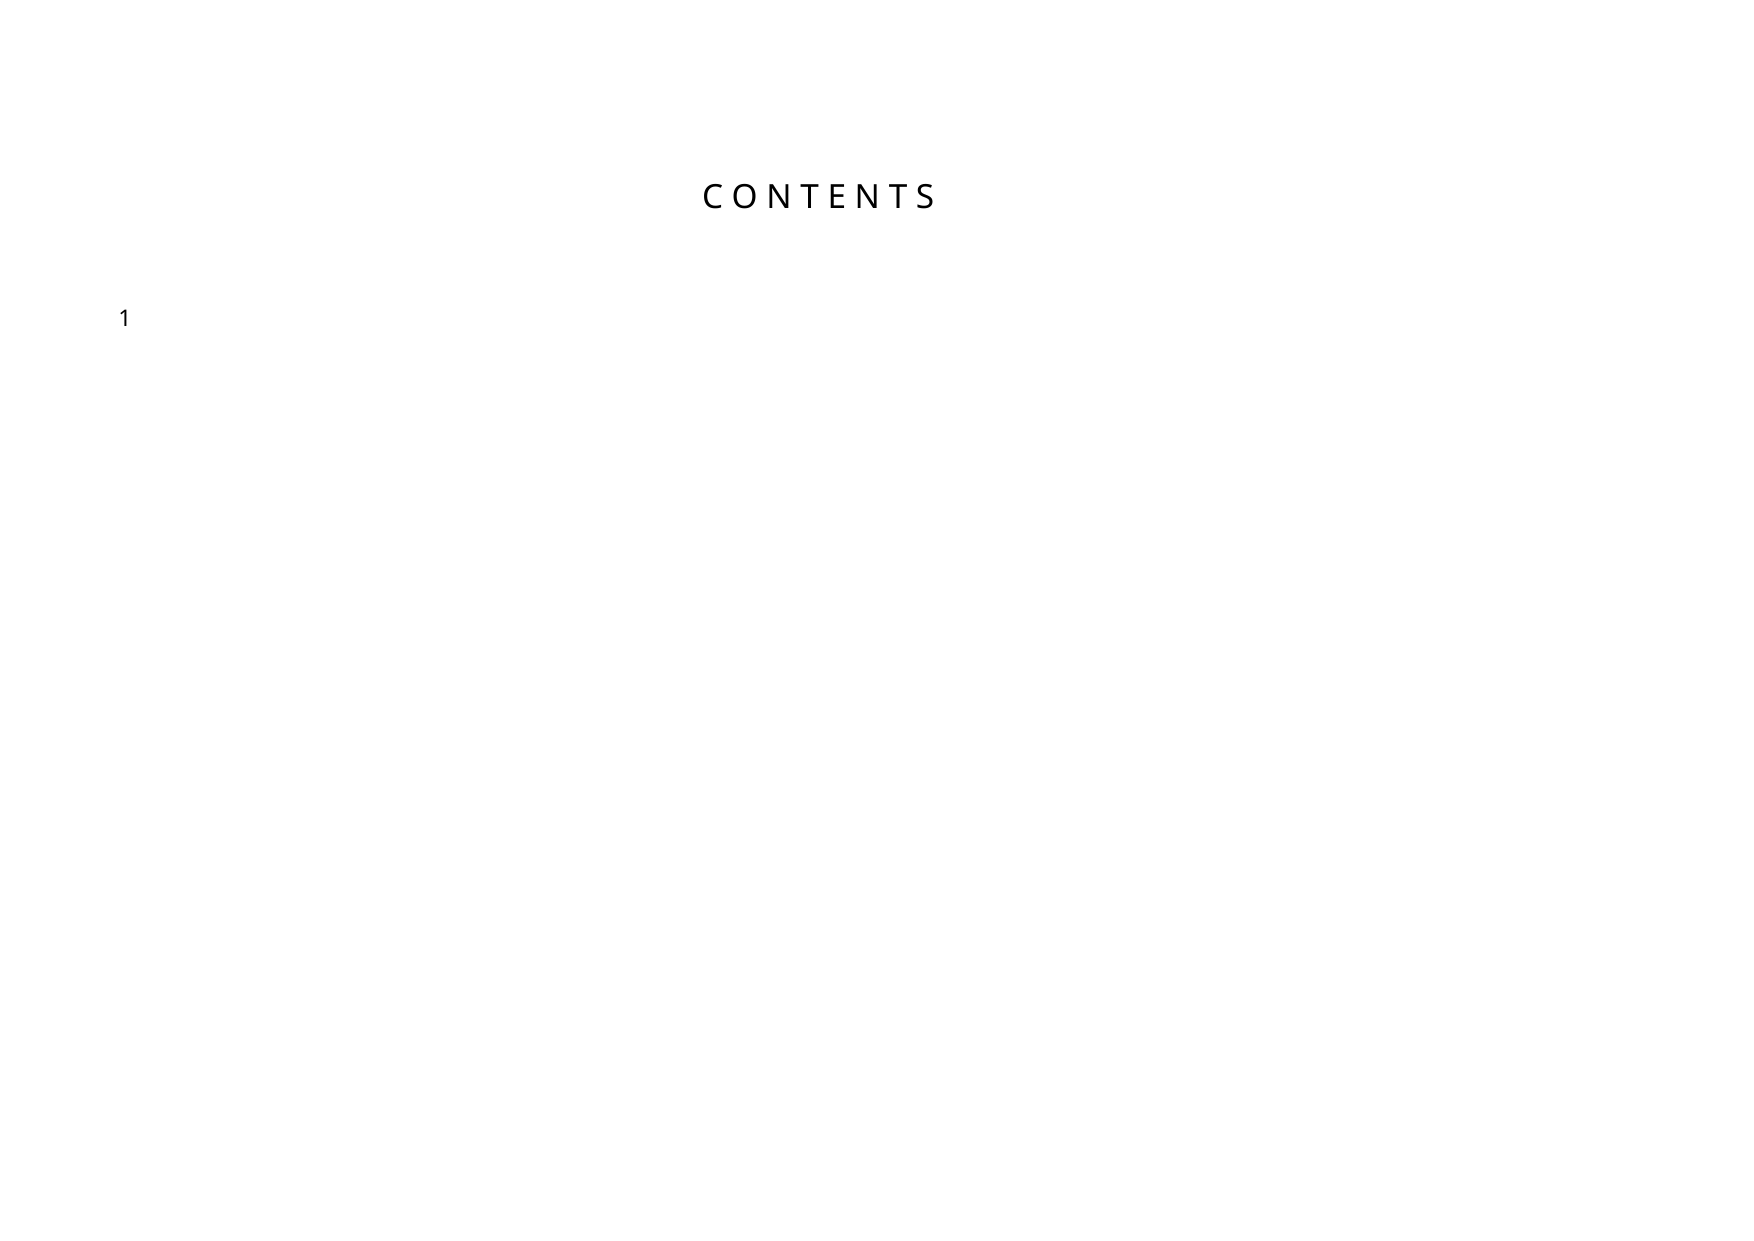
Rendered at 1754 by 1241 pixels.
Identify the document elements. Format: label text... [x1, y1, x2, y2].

text C O N T E N T S [118, 118, 1518, 218]
text 1 [118, 302, 1518, 333]
